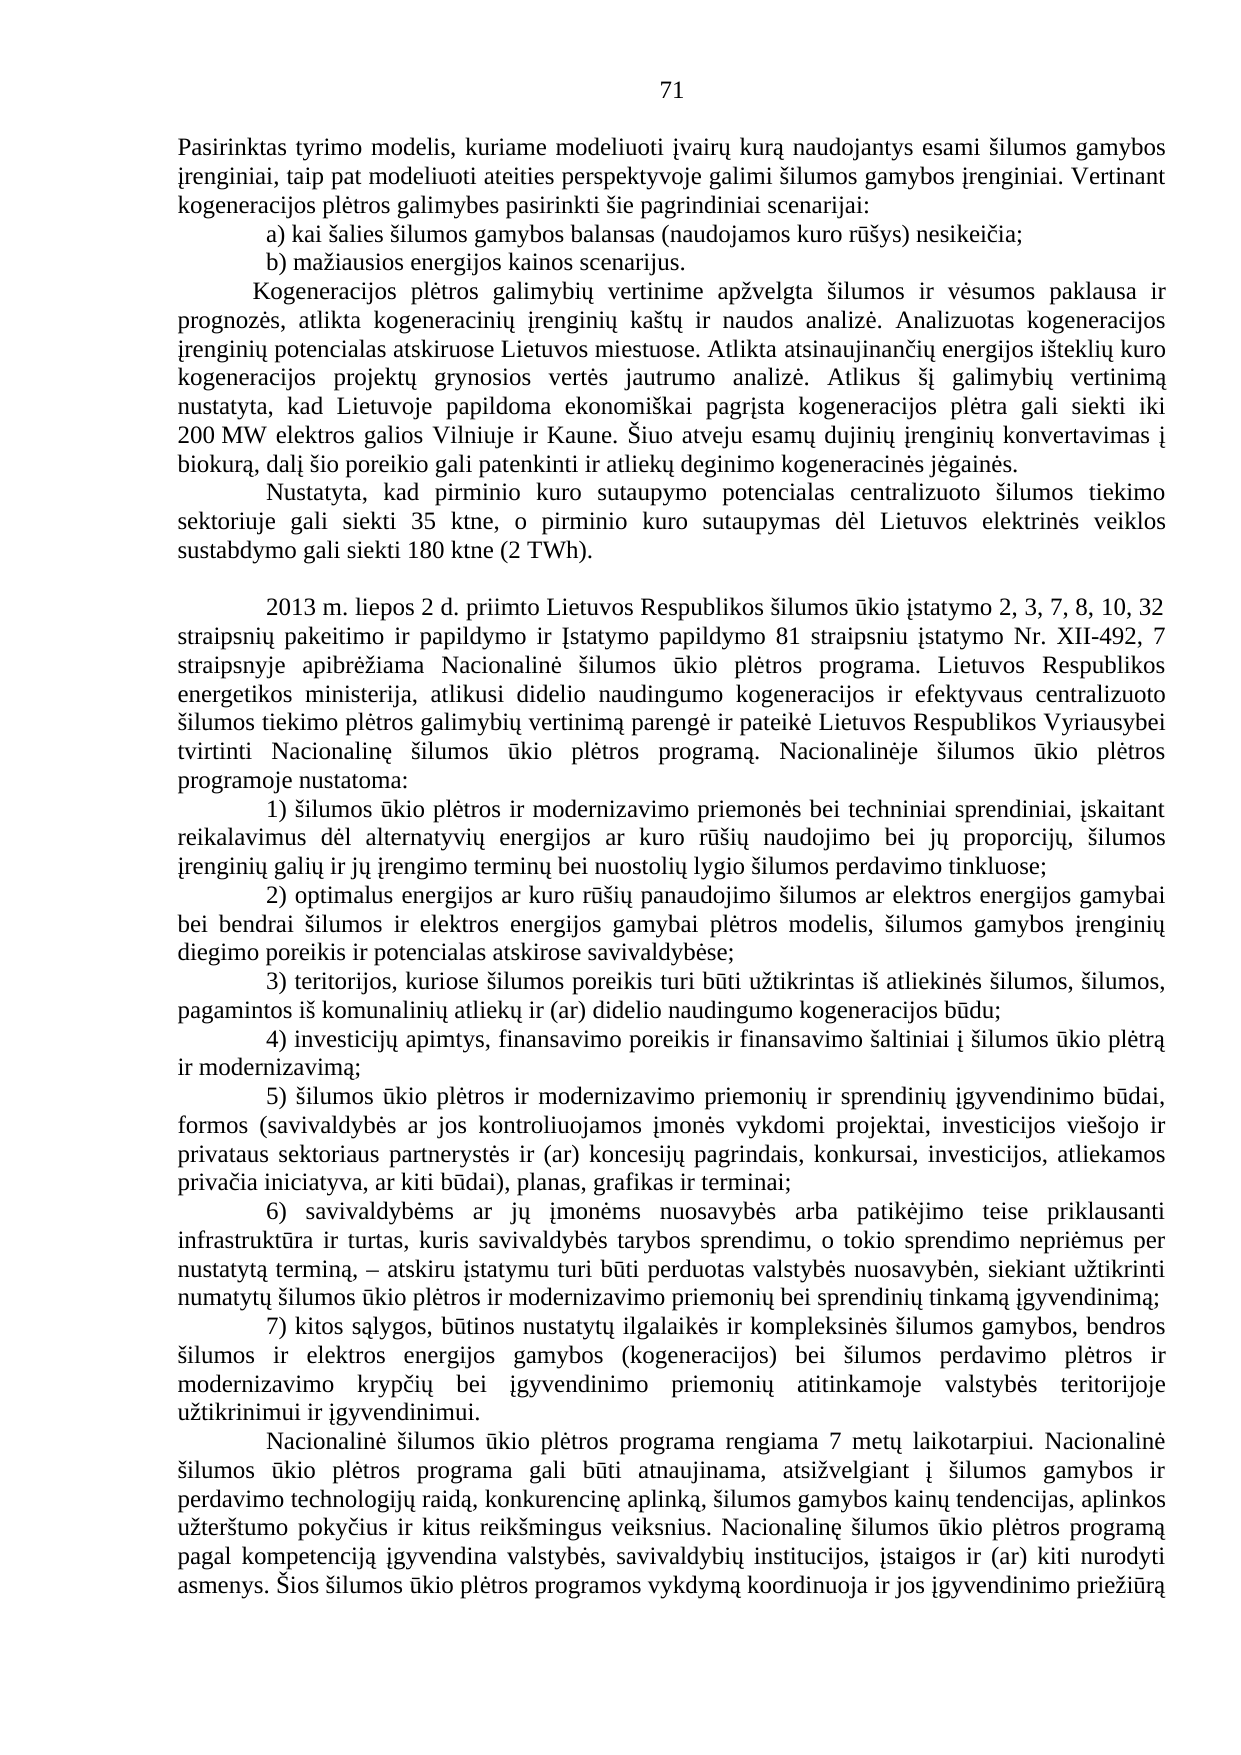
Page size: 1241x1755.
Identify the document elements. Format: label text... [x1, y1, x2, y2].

text 4) investicijų apimtys, finansavimo poreikis ir finansavimo šaltiniai į šilumos ūkio plėtrą ir modernizavimą; [177, 1024, 1166, 1081]
text a) kai šalies šilumos gamybos balansas (naudojamos kuro rūšys) nesikeičia; [177, 219, 1166, 247]
text Nustatyta, kad pirminio kuro sutaupymo potencialas centralizuoto šilumos tiekimo sektoriuje gali siekti 35 ktne, o pirminio kuro sutaupymas dėl Lietuvos elektrinės veiklos sustabdymo gali siekti 180 ktne (2 TWh). [177, 477, 1166, 564]
text b) mažiausios energijos kainos scenarijus. [177, 247, 1166, 276]
text 3) teritorijos, kuriose šilumos poreikis turi būti užtikrintas iš atliekinės šilumos, šilumos, pagamintos iš komunalinių atliekų ir (ar) didelio naudingumo kogeneracijos būdu; [177, 966, 1166, 1024]
text Pasirinktas tyrimo modelis, kuriame modeliuoti įvairų kurą naudojantys esami šilumos gamybos įrenginiai, taip pat modeliuoti ateities perspektyvoje galimi šilumos gamybos įrenginiai. Vertinant kogeneracijos plėtros galimybes pasirinkti šie pagrindiniai scenarijai: [177, 132, 1166, 219]
text 5) šilumos ūkio plėtros ir modernizavimo priemonių ir sprendinių įgyvendinimo būdai, formos (savivaldybės ar jos kontroliuojamos įmonės vykdomi projektai, investicijos viešojo ir privataus sektoriaus partnerystės ir (ar) koncesijų pagrindais, konkursai, investicijos, atliekamos privačia iniciatyva, ar kiti būdai), planas, grafikas ir terminai; [177, 1081, 1166, 1196]
text 1) šilumos ūkio plėtros ir modernizavimo priemonės bei techniniai sprendiniai, įskaitant reikalavimus dėl alternatyvių energijos ar kuro rūšių naudojimo bei jų proporcijų, šilumos įrenginių galių ir jų įrengimo terminų bei nuostolių lygio šilumos perdavimo tinkluose; [177, 794, 1166, 880]
text 7) kitos sąlygos, būtinos nustatytų ilgalaikės ir kompleksinės šilumos gamybos, bendros šilumos ir elektros energijos gamybos (kogeneracijos) bei šilumos perdavimo plėtros ir modernizavimo krypčių bei įgyvendinimo priemonių atitinkamoje valstybės teritorijoje užtikrinimui ir įgyvendinimui. [177, 1311, 1166, 1426]
text Nacionalinė šilumos ūkio plėtros programa rengiama 7 metų laikotarpiui. Nacionalinė šilumos ūkio plėtros programa gali būti atnaujinama, atsižvelgiant į šilumos gamybos ir perdavimo technologijų raidą, konkurencinę aplinką, šilumos gamybos kainų tendencijas, aplinkos užterštumo pokyčius ir kitus reikšmingus veiksnius. Nacionalinę šilumos ūkio plėtros programą pagal kompetenciją įgyvendina valstybės, savivaldybių institucijos, įstaigos ir (ar) kiti nurodyti asmenys. Šios šilumos ūkio plėtros programos vykdymą koordinuoja ir jos įgyvendinimo priežiūrą [177, 1426, 1166, 1599]
text 2) optimalus energijos ar kuro rūšių panaudojimo šilumos ar elektros energijos gamybai bei bendrai šilumos ir elektros energijos gamybai plėtros modelis, šilumos gamybos įrenginių diegimo poreikis ir potencialas atskirose savivaldybėse; [177, 880, 1166, 966]
text 2013 m. liepos 2 d. priimto Lietuvos Respublikos šilumos ūkio įstatymo 2, 3, 7, 8, 10, 32 straipsnių pakeitimo ir papildymo ir Įstatymo papildymo 81 straipsniu įstatymo Nr. XII-492, 7 straipsnyje apibrėžiama Nacionalinė šilumos ūkio plėtros programa. Lietuvos Respublikos energetikos ministerija, atlikusi didelio naudingumo kogeneracijos ir efektyvaus centralizuoto šilumos tiekimo plėtros galimybių vertinimą parengė ir pateikė Lietuvos Respublikos Vyriausybei tvirtinti Nacionalinę šilumos ūkio plėtros programą. Nacionalinėje šilumos ūkio plėtros programoje nustatoma: [177, 592, 1166, 794]
text 6) savivaldybėms ar jų įmonėms nuosavybės arba patikėjimo teise priklausanti infrastruktūra ir turtas, kuris savivaldybės tarybos sprendimu, o tokio sprendimo nepriėmus per nustatytą terminą, – atskiru įstatymu turi būti perduotas valstybės nuosavybėn, siekiant užtikrinti numatytų šilumos ūkio plėtros ir modernizavimo priemonių bei sprendinių tinkamą įgyvendinimą; [177, 1196, 1166, 1311]
text Kogeneracijos plėtros galimybių vertinime apžvelgta šilumos ir vėsumos paklausa ir prognozės, atlikta kogeneracinių įrenginių kaštų ir naudos analizė. Analizuotas kogeneracijos įrenginių potencialas atskiruose Lietuvos miestuose. Atlikta atsinaujinančių energijos išteklių kuro kogeneracijos projektų grynosios vertės jautrumo analizė. Atlikus šį galimybių vertinimą nustatyta, kad Lietuvoje papildoma ekonomiškai pagrįsta kogeneracijos plėtra gali siekti iki 200 MW elektros galios Vilniuje ir Kaune. Šiuo atveju esamų dujinių įrenginių konvertavimas į biokurą, dalį šio poreikio gali patenkinti ir atliekų deginimo kogeneracinės jėgainės. [177, 276, 1166, 477]
